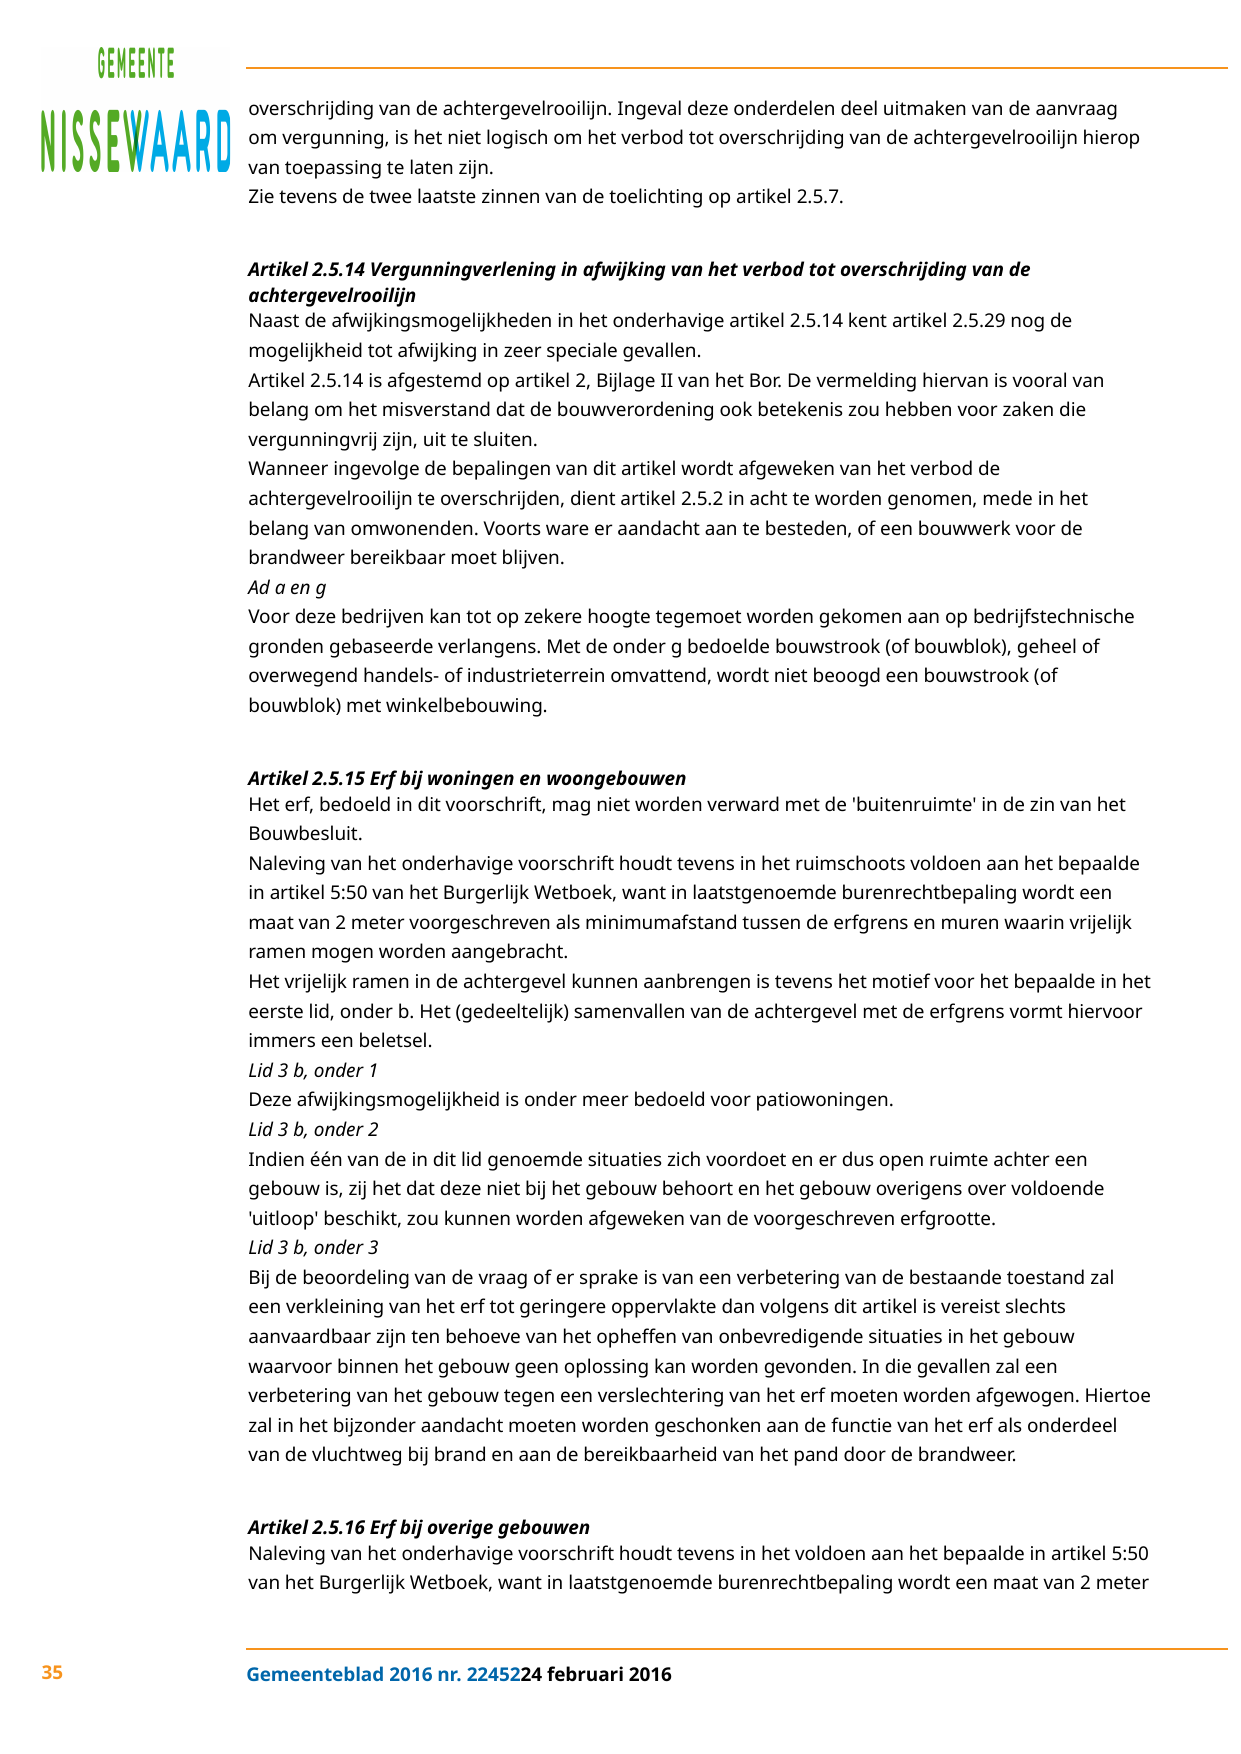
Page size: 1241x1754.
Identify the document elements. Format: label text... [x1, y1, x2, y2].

text Deze afwijkingsmogelijkheid is onder meer bedoeld voor patiowoningen. [248, 1087, 1152, 1112]
text Naleving van het onderhavige voorschrift houdt tevens in het ruimschoots voldoen aan het bepaalde in artikel 5:50 van het Burgerlijk Wetboek, want in laatstgenoemde burenrechtbepaling wordt een maat van 2 meter voorgeschreven als minimumafstand tussen de erfgrens en muren waarin vrijelijk ramen mogen worden aangebracht. [248, 850, 1152, 964]
picture [222, 122, 227, 160]
text Artikel 2.5.14 Vergunningverlening in afwijking van het verbod tot overschrijding van de achtergevelrooilijn [248, 256, 1152, 308]
picture [200, 151, 206, 172]
picture [154, 157, 165, 172]
text Voor deze bedrijven kan tot op zekere hoogte tegemoet worden gekomen aan op bedrijfstechnische gronden gebaseerde verlangens. Met de onder g bedoelde bouwstrook (of bouwblok), geheel of overwegend handels- of industrieterrein omvattend, wordt niet beoogd een bouwstrook (of bouwblok) met winkelbebouwing. [248, 603, 1152, 718]
text Het erf, bedoeld in dit voorschrift, mag niet worden verward met de 'buitenruimte' in de zin van het Bouwbesluit. [248, 791, 1152, 846]
text Naast de afwijkingsmogelijkheden in het onderhavige artikel 2.5.14 kent artikel 2.5.29 nog de mogelijkheid tot afwijking in zeer speciale gevallen. [248, 308, 1152, 363]
text Wanneer ingevolge de bepalingen van dit artikel wordt afgeweken van het verbod de achtergevelrooilijn te overschrijden, dient artikel 2.5.2 in acht te worden genomen, mede in het belang van omwonenden. Voorts ware er aandacht aan te besteden, of een bouwwerk voor de brandweer bereikbaar moet blijven. [248, 456, 1152, 570]
text Artikel 2.5.14 is afgestemd op artikel 2, Bijlage II van het Bor. De vermelding hiervan is vooral van belang om het misverstand dat de bouwverordening ook betekenis zou hebben voor zaken die vergunningvrij zijn, uit te sluiten. [248, 367, 1152, 452]
text Artikel 2.5.16 Erf bij overige gebouwen [248, 1514, 1152, 1540]
text Naleving van het onderhavige voorschrift houdt tevens in het voldoen aan het bepaalde in artikel 5:50 van het Burgerlijk Wetboek, want in laatstgenoemde burenrechtbepaling wordt een maat van 2 meter [248, 1540, 1152, 1595]
picture [41, 47, 231, 172]
text Zie tevens de twee laatste zinnen van de toelichting op artikel 2.5.7. [248, 183, 1152, 209]
picture [201, 122, 206, 138]
text overschrijding van de achtergevelrooilijn. Ingeval deze onderdelen deel uitmaken van de aanvraag om vergunning, is het niet logisch om het verbod tot overschrijding van de achtergevelrooilijn hierop van toepassing te laten zijn. [248, 95, 1152, 180]
text Ad a en g [248, 574, 1152, 600]
text Lid 3 b, onder 1 [248, 1057, 1152, 1083]
text Het vrijelijk ramen in de achtergevel kunnen aanbrengen is tevens het motief voor het bepaalde in het eerste lid, onder b. Het (gedeeltelijk) samenvallen van de achtergevel met de erfgrens vormt hiervoor immers een beletsel. [248, 968, 1152, 1053]
text Lid 3 b, onder 3 [248, 1234, 1152, 1260]
text Indien één van de in dit lid genoemde situaties zich voordoet en er dus open ruimte achter een gebouw is, zij het dat deze niet bij het gebouw behoort en het gebouw overigens over voldoende 'uitloop' beschikt, zou kunnen worden afgeweken van de voorgeschreven erfgrootte. [248, 1146, 1152, 1231]
picture [176, 157, 187, 172]
text Lid 3 b, onder 2 [248, 1116, 1152, 1142]
text Artikel 2.5.15 Erf bij woningen en woongebouwen [248, 765, 1152, 791]
text Bij de beoordeling van de vraag of er sprake is van een verbetering van de bestaande toestand zal een verkleining van het erf tot geringere oppervlakte dan volgens dit artikel is vereist slechts aanvaardbaar zijn ten behoeve van het opheffen van onbevredigende situaties in het gebouw waarvoor binnen het gebouw geen oplossing kan worden gevonden. In die gevallen zal een verbetering van het gebouw tegen een verslechtering van het erf moeten worden afgewogen. Hiertoe zal in het bijzonder aandacht moeten worden geschonken aan de functie van het erf als onderdeel van de vluchtweg bij brand en aan de bereikbaarheid van het pand door de brandweer. [248, 1264, 1152, 1467]
